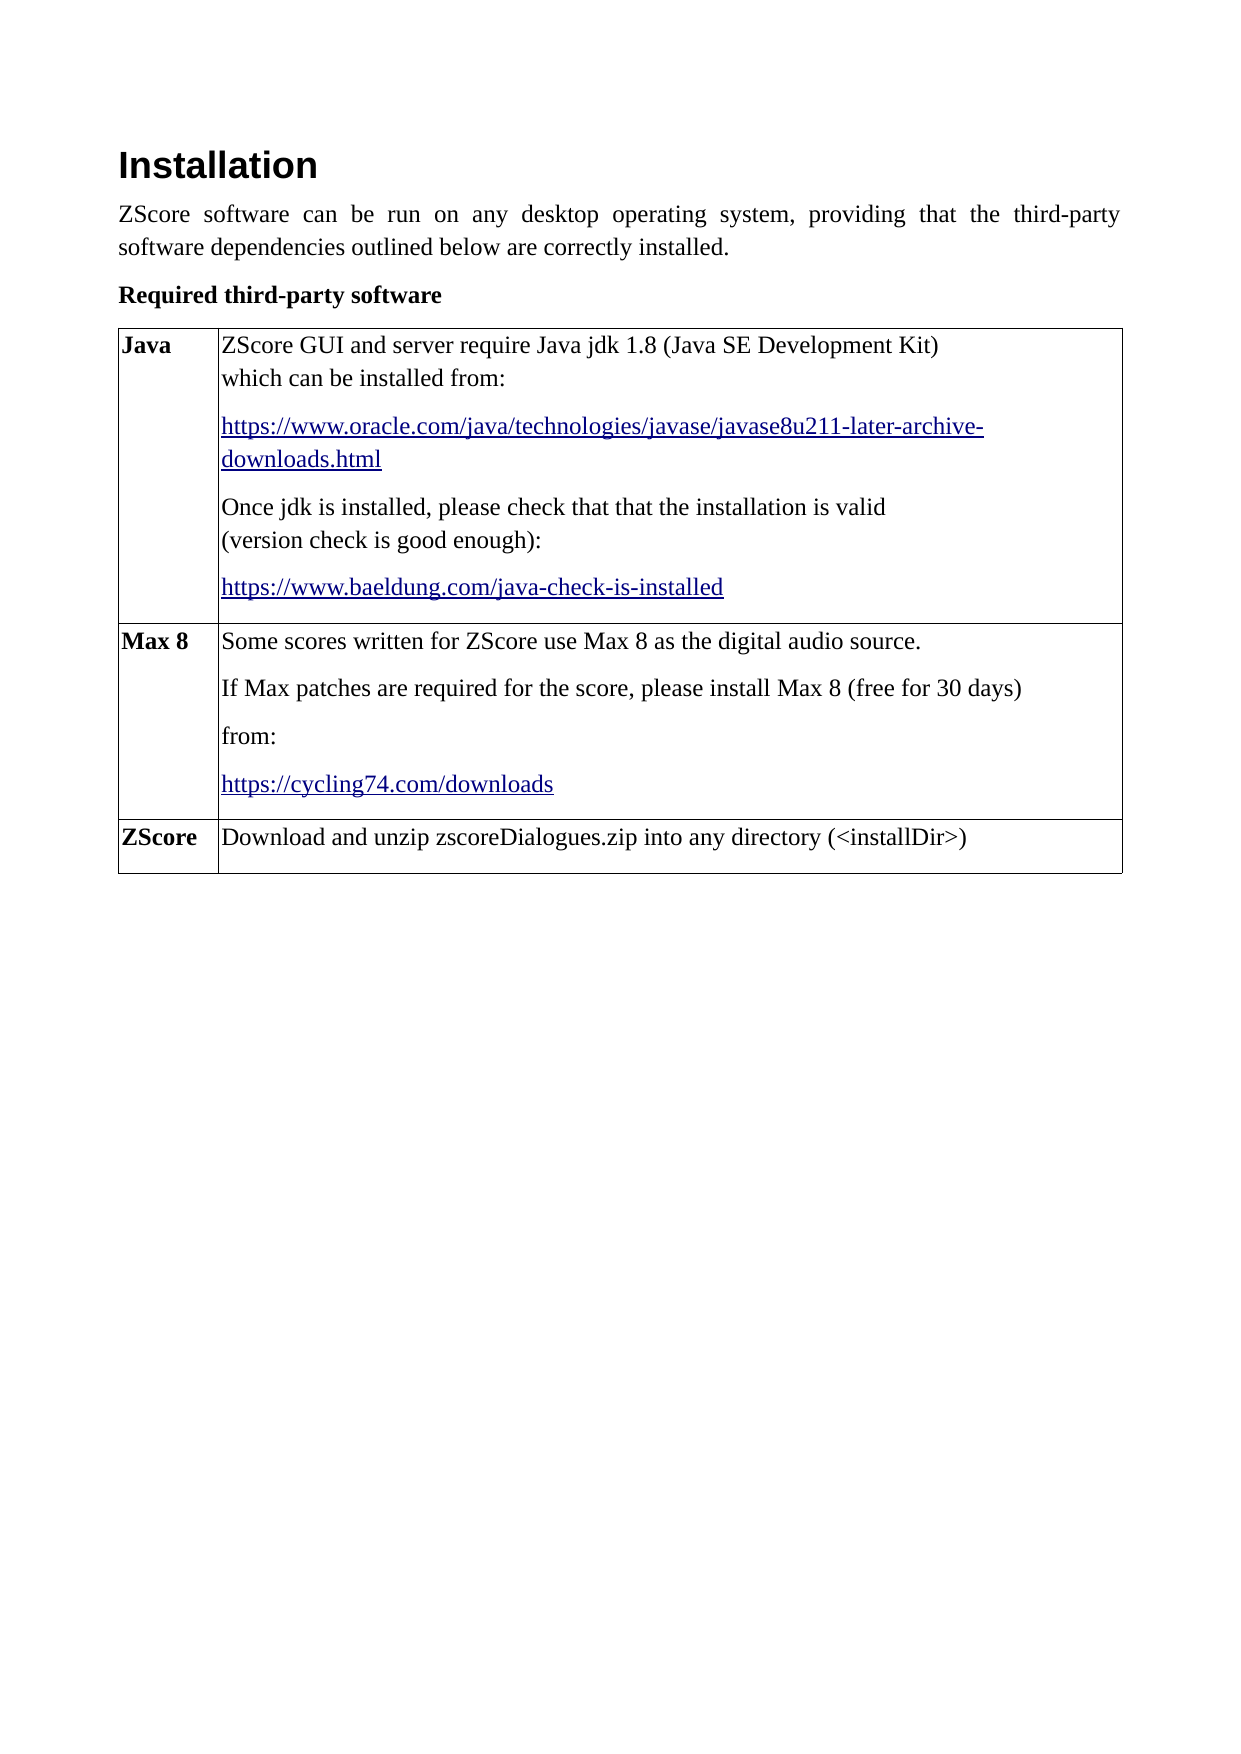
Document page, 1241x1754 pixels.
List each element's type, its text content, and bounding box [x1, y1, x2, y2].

table_cell Max 8 [119, 624, 218, 819]
subtitle Installation [118, 143, 1122, 187]
table_header ZScore GUI and server require Java jdk 1.8 (Java SE Development Kit) which can be installed from: https://www.oracle.com/java/technologies/javase/javase8u211-later-archive-downloads.html Once jdk is installed, please check that that the installation is valid (version check is good enough): https://www.baeldung.com/java-check-is-installed [219, 329, 1122, 623]
table_header Java [119, 329, 218, 623]
table_cell Some scores written for ZScore use Max 8 as the digital audio source. If Max patches are required for the score, please install Max 8 (free for 30 days) from: https://cycling74.com/downloads [219, 624, 1122, 819]
table_cell Download and unzip zscoreDialogues.zip into any directory (<installDir>) [219, 820, 1122, 873]
text Required third-party software [118, 280, 1122, 309]
text ZScore software can be run on any desktop operating system, providing that the third-party software dependencies outlined below are correctly installed. [118, 199, 1122, 261]
table_cell ZScore [119, 820, 218, 873]
